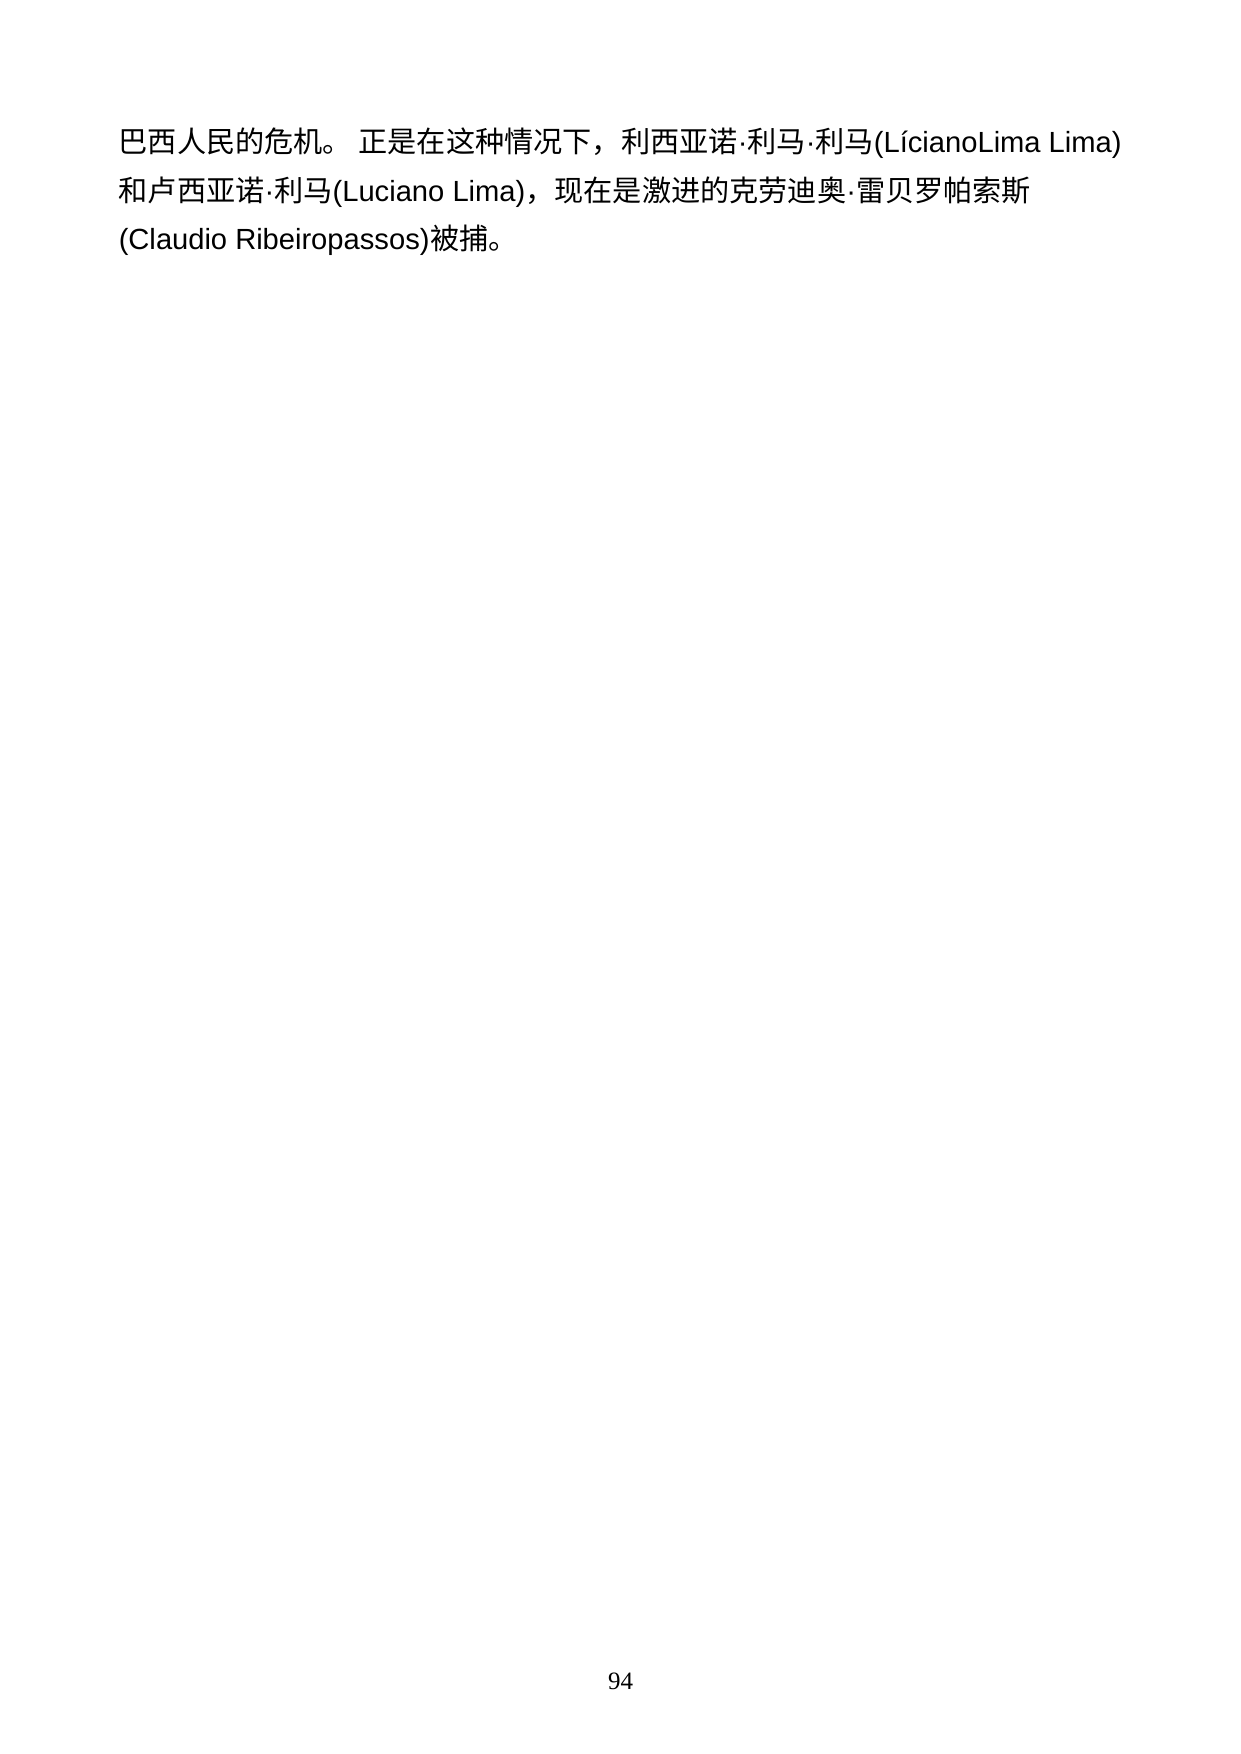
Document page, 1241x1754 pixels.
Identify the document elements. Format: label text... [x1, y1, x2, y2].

text 巴西人民的危机。 正是在这种情况下，利西亚诺·利马·利马(LícianoLima Lima)和卢西亚诺·利马(Luciano Lima)，现在是激进的克劳迪奥·雷贝罗帕索斯(Claudio Ribeiropassos)被捕。 [118, 118, 1122, 258]
